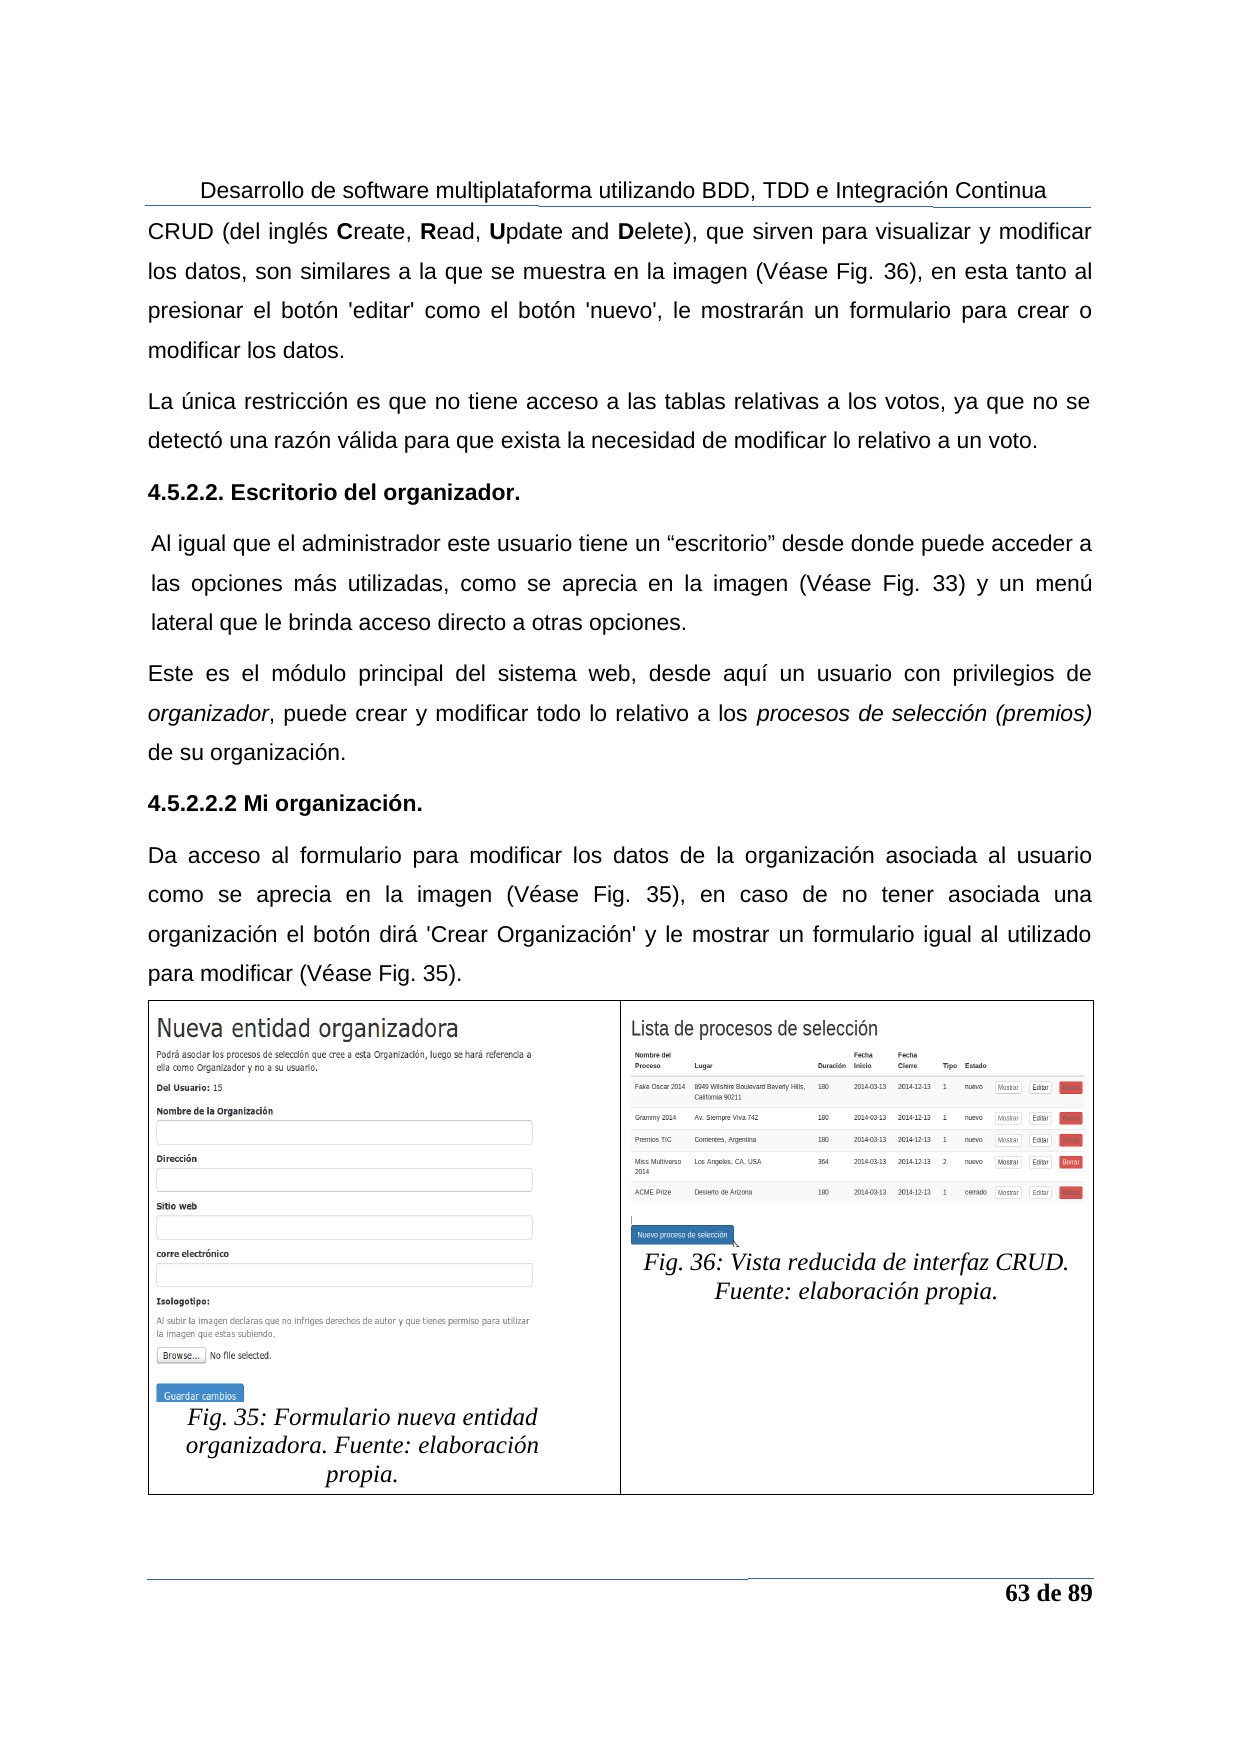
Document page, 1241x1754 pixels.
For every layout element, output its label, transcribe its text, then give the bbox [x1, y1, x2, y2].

text CRUD (del inglés Create, Read, Update and Delete), que sirven para visualizar y modificar los datos, son similares a la que se muestra en la imagen (Véase Fig. 36), en esta tanto al presionar el botón 'editar' como el botón 'nuevo', le mostrarán un formulario para crear o modificar los datos. [148, 218, 1093, 363]
list Al igual que el administrador este usuario tiene un “escritorio” desde donde puede acceder a las opciones más utilizadas, como se aprecia en la imagen (Véase Fig. 33) y un menú lateral que le brinda acceso directo a otras opciones. [151, 530, 1093, 635]
picture [628, 1017, 1085, 1247]
text Da acceso al formulario para modificar los datos de la organización asociada al usuario como se aprecia en la imagen (Véase Fig. 35), en caso de no tener asociada una organización el botón dirá 'Crear Organización' y le mostrar un formulario igual al utilizado para modificar (Véase Fig. 35). [148, 842, 1093, 986]
picture [153, 1018, 534, 1402]
table_header [621, 1001, 1093, 1493]
text La única restricción es que no tiene acceso a las tablas relativas a los votos, ya que no se detectó una razón válida para que exista la necesidad de modificar lo relativo a un voto. [148, 388, 1093, 454]
text 4.5.2.2. Escritorio del organizador. [148, 479, 1093, 505]
text Este es el módulo principal del sistema web, desde aquí un usuario con privilegios de organizador, puede crear y modificar todo lo relativo a los procesos de selección (premios) de su organización. [148, 660, 1093, 766]
text 4.5.2.2.2 Mi organización. [148, 790, 1093, 817]
table_header [149, 1001, 620, 1493]
